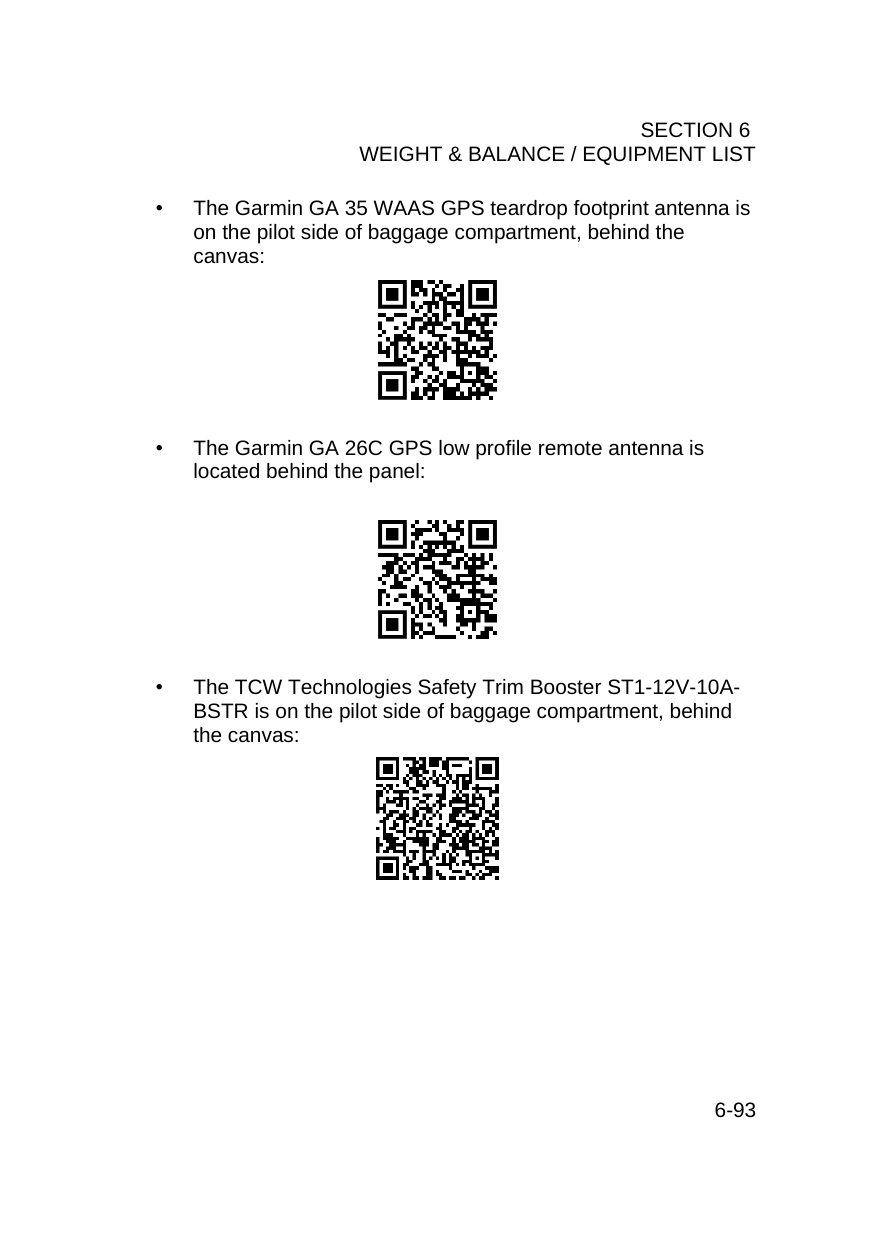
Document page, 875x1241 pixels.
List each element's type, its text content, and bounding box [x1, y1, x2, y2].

picture [365, 268, 509, 412]
list The Garmin GA 35 WAAS GPS teardrop footprint antenna is on the pilot side of baggage compartment, behind the canvas: [156, 196, 756, 268]
picture [365, 507, 509, 651]
picture [365, 746, 509, 890]
list The TCW Technologies Safety Trim Booster ST1-12V-10A-BSTR is on the pilot side of baggage compartment, behind the canvas: [156, 674, 756, 747]
list The Garmin GA 26C GPS low profile remote antenna is located behind the panel: [156, 435, 756, 483]
